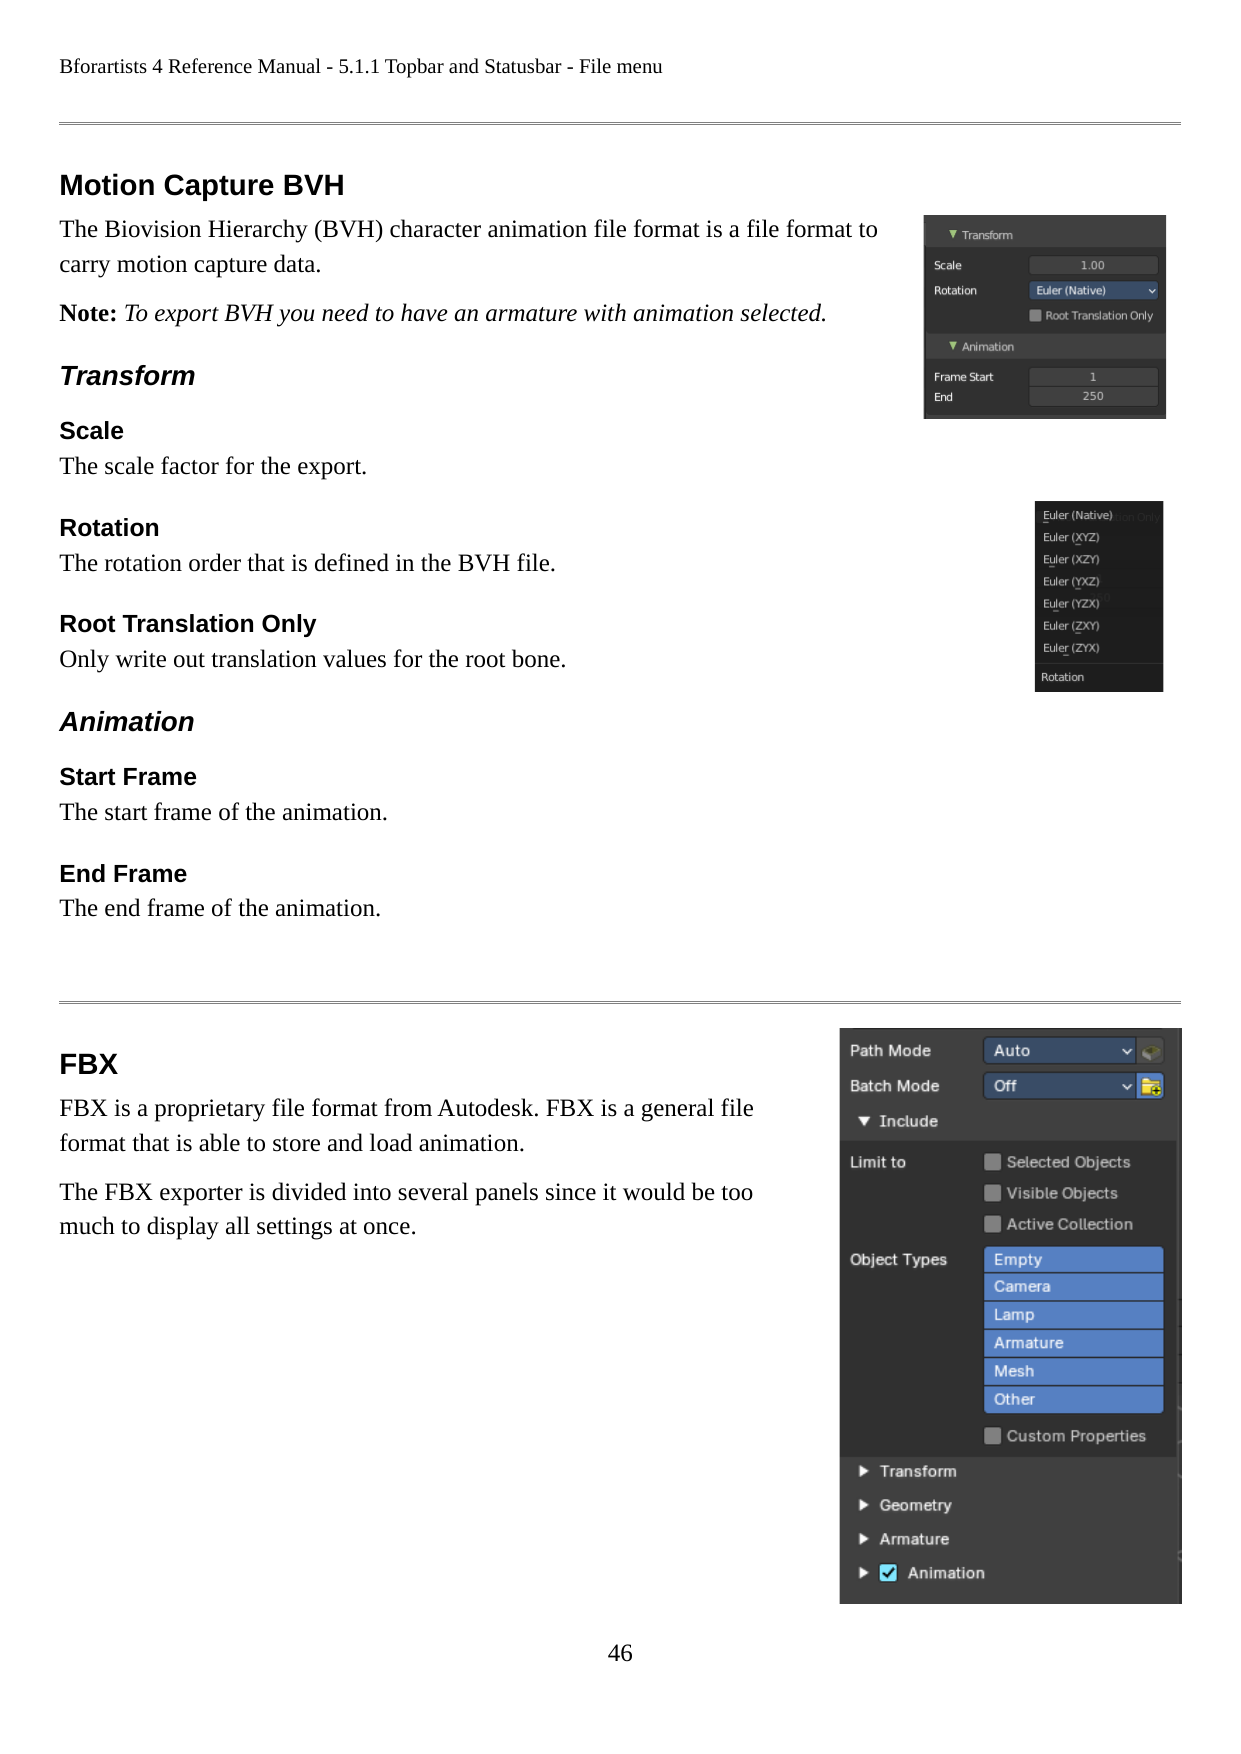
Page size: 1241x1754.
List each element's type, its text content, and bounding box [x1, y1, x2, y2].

text The Biovision Hierarchy (BVH) character animation file format is a file format to carry motion capture data. [59, 214, 1181, 278]
subtitle Start Frame [59, 762, 1181, 791]
subtitle [1164, 513, 1181, 541]
subtitle Root Translation Only [59, 609, 1034, 638]
subtitle End Frame [59, 859, 1181, 887]
picture [1034, 501, 1164, 692]
text The FBX exporter is divided into several panels since it would be too much to display all settings at once. [59, 1177, 839, 1240]
text Note: To export BVH you need to have an armature with animation selected. [59, 298, 923, 327]
text The start frame of the animation. [59, 797, 1181, 826]
text The rotation order that is defined in the BVH file. [59, 548, 1034, 576]
picture [923, 215, 1167, 419]
subtitle Animation [59, 706, 1181, 737]
text The scale factor for the export. [59, 451, 1181, 480]
subtitle Scale [59, 416, 1181, 445]
picture [839, 1028, 1182, 1604]
subtitle FBX [59, 1047, 839, 1081]
subtitle Motion Capture BVH [59, 168, 1181, 202]
text FBX is a proprietary file format from Autodesk. FBX is a general file format that is able to store and load animation. [59, 1093, 839, 1157]
subtitle [1164, 609, 1181, 638]
subtitle Transform [59, 359, 923, 391]
subtitle [1167, 359, 1181, 391]
subtitle Rotation [59, 513, 1034, 541]
text The end frame of the animation. [59, 893, 1181, 922]
text Only write out translation values for the root bone. [59, 644, 1034, 673]
